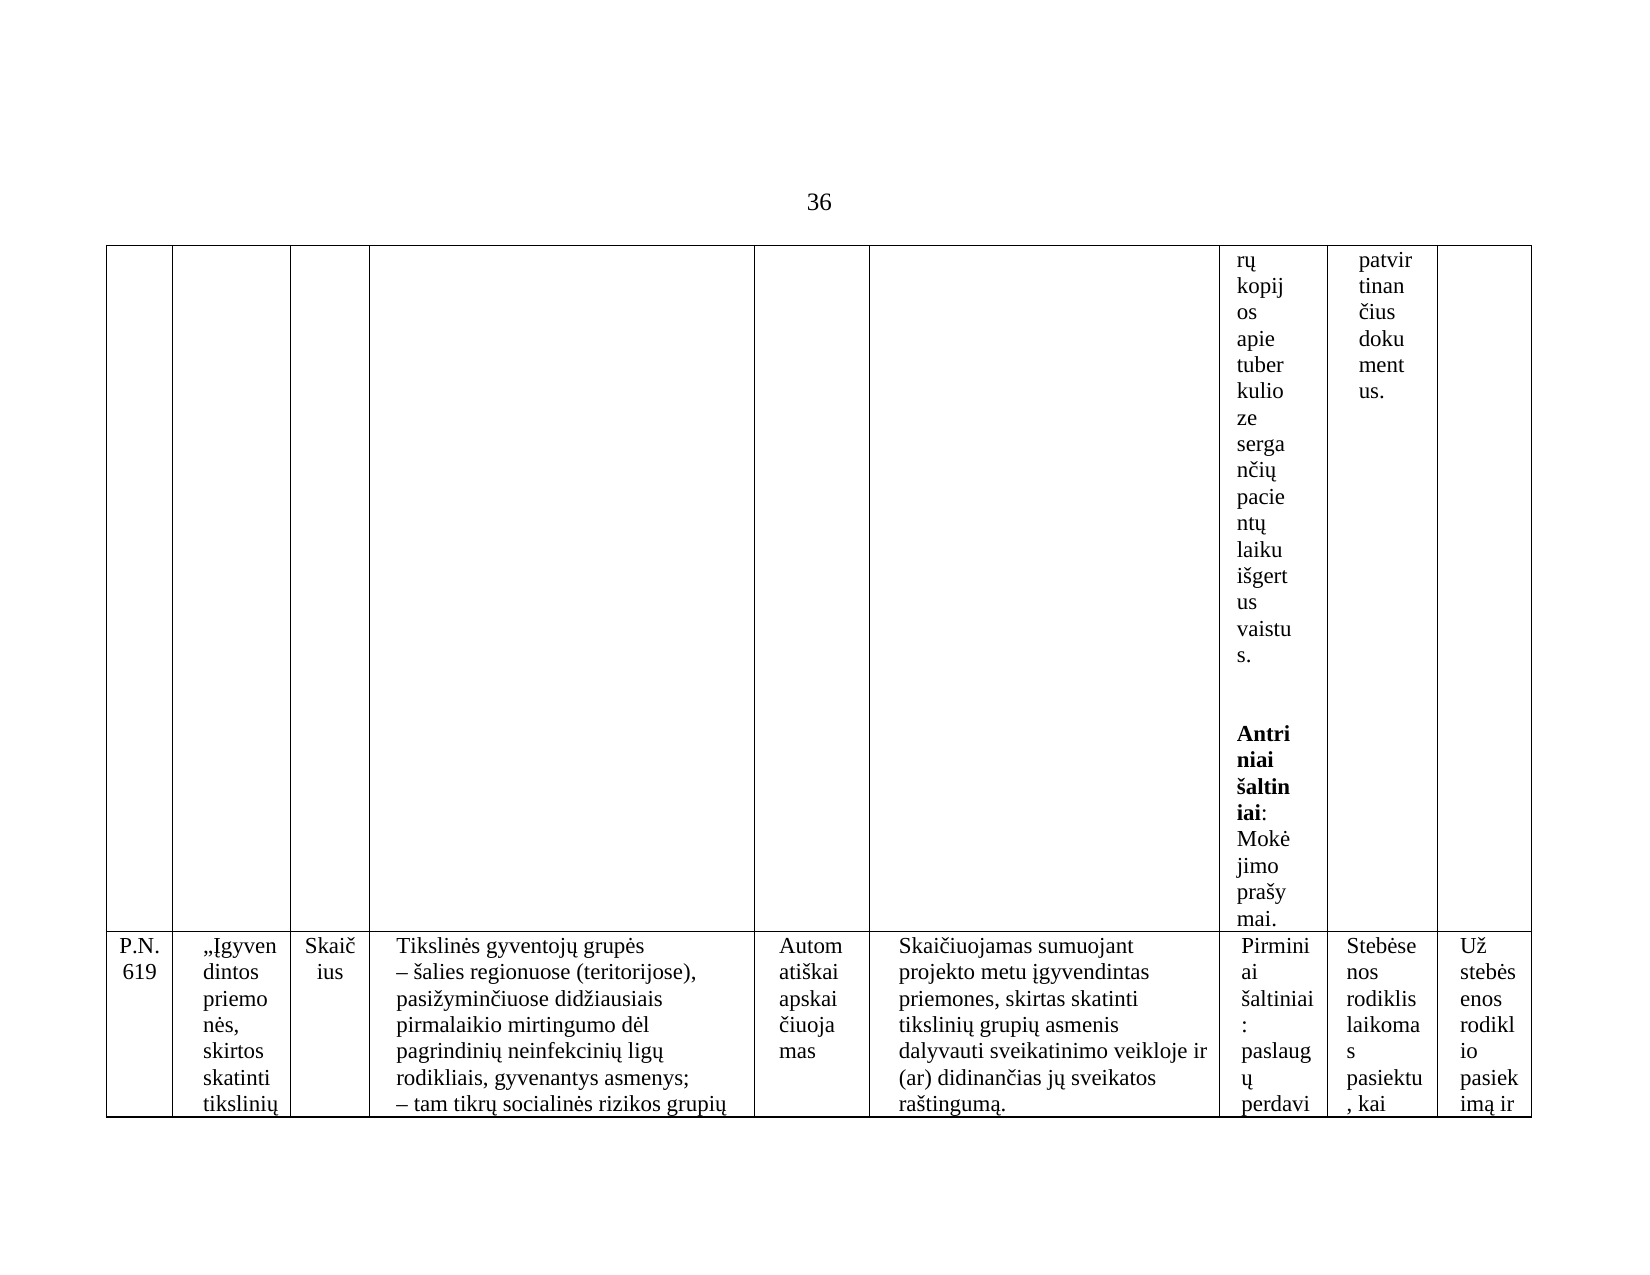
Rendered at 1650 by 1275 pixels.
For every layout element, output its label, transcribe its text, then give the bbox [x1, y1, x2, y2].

table_cell P.N.619 [107, 932, 172, 1116]
table_cell [173, 246, 290, 931]
table_cell patvirtinančius dokumentus. [1328, 246, 1437, 931]
table_cell Tikslinės gyventojų grupės – šalies regionuose (teritorijose), pasižyminčiuose didžiausiais pirmalaikio mirtingumo dėl pagrindinių neinfekcinių ligų rodikliais, gyvenantys asmenys; – tam tikrų socialinės rizikos grupių [370, 932, 754, 1116]
table_cell [291, 246, 369, 931]
table_cell Už stebėsenos rodiklio pasiekimą ir [1438, 932, 1531, 1116]
table_cell [107, 246, 172, 931]
table_cell Automatiškai apskaičiuojamas [755, 932, 869, 1116]
table_cell [755, 246, 869, 931]
table_cell Skaičius [291, 932, 369, 1116]
table_cell Stebėsenos rodiklis laikomas pasiektu, kai [1328, 932, 1437, 1116]
table_cell [1438, 246, 1531, 931]
table_cell [370, 246, 754, 931]
table_cell Skaičiuojamas sumuojant projekto metu įgyvendintas priemones, skirtas skatinti tikslinių grupių asmenis dalyvauti sveikatinimo veikloje ir (ar) didinančias jų sveikatos raštingumą. [870, 932, 1219, 1116]
table_cell Pirminiai šaltiniai: paslaugų perdavi [1220, 932, 1327, 1116]
table_cell „Įgyvendintos priemonės, skirtos skatinti tikslinių [173, 932, 290, 1116]
table_cell [870, 246, 1219, 931]
table_cell rų kopijos apie tuberkulioze sergančių pacientų laiku išgertus vaistus. Antriniai šaltiniai: Mokėjimo prašymai. [1220, 246, 1327, 931]
